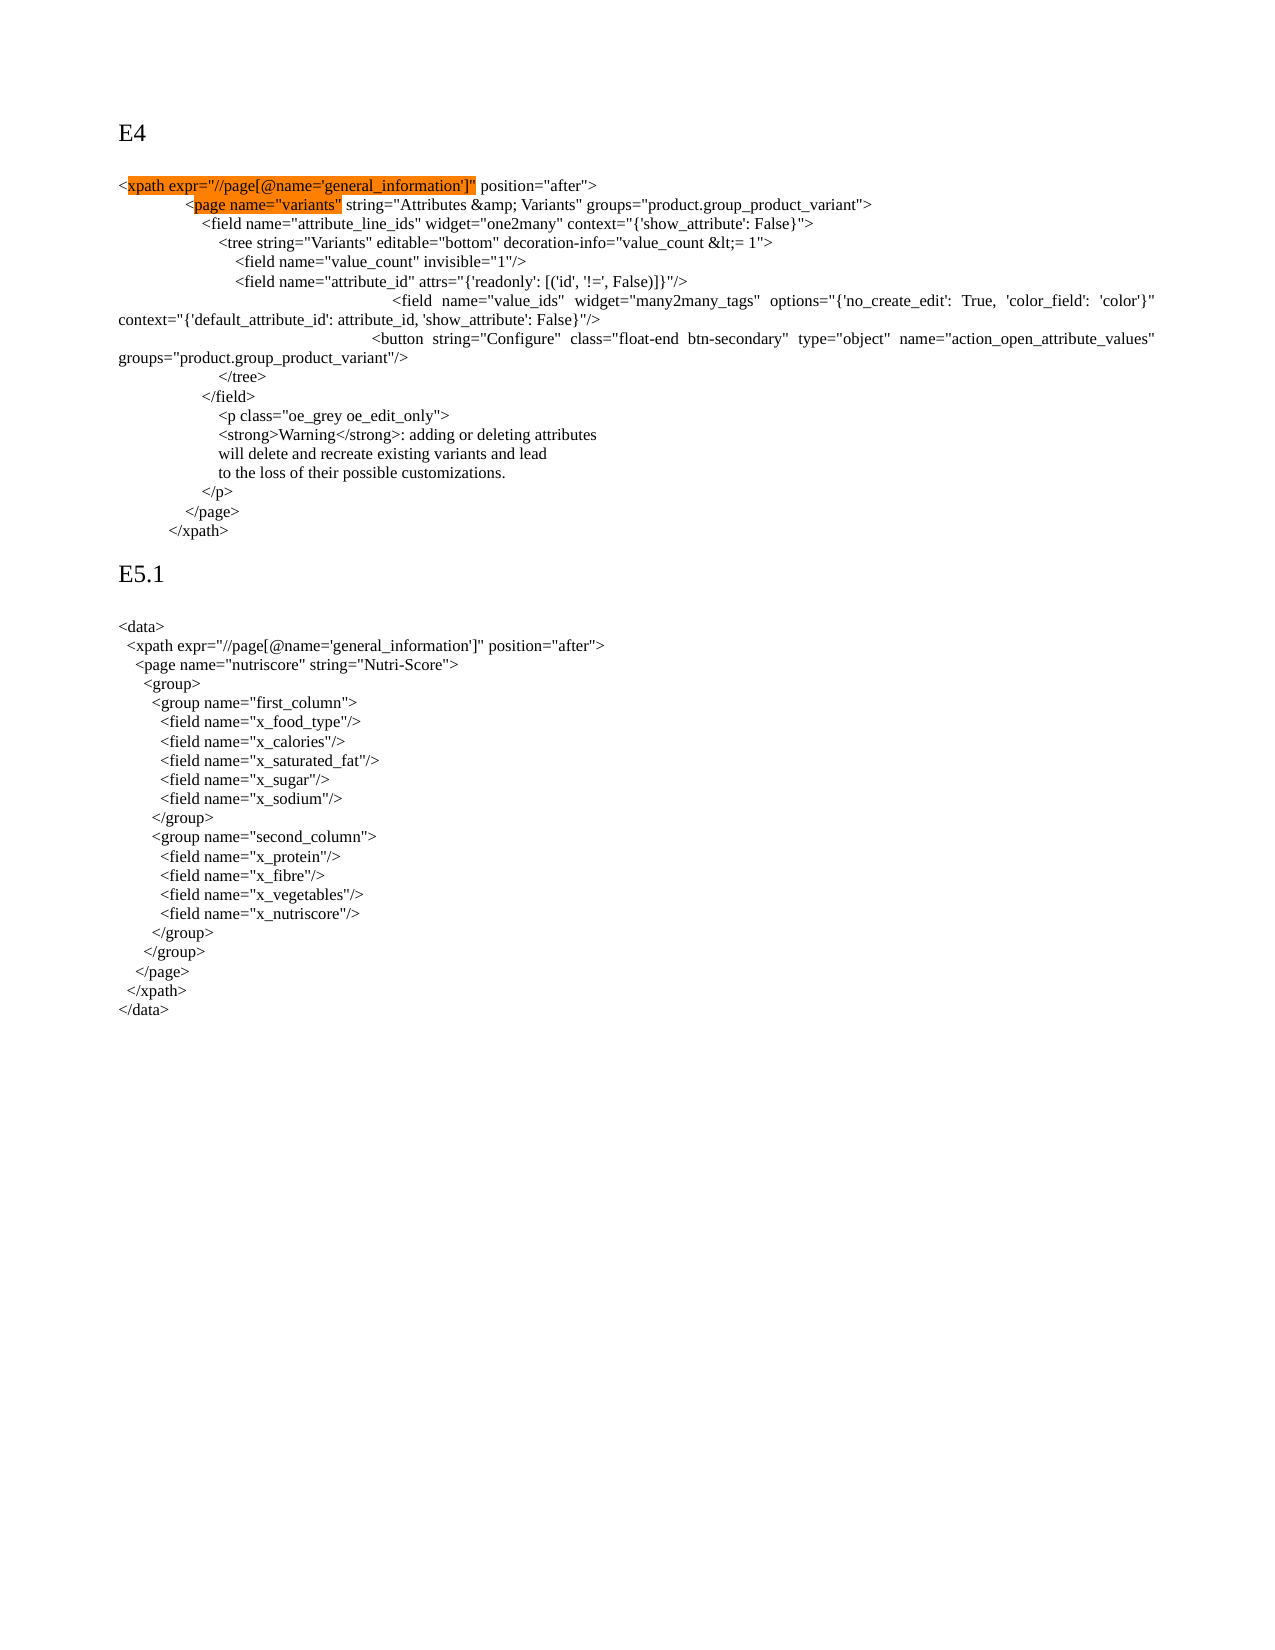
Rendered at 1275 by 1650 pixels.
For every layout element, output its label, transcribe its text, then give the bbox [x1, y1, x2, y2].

text <field name="x_vegetables"/> [118, 885, 1157, 904]
text <field name="x_sugar"/> [118, 770, 1157, 789]
text <field name="x_protein"/> [118, 846, 1157, 866]
text <field name="value_count" invisible="1"/> [118, 252, 1157, 271]
text E5.1 [118, 559, 1157, 588]
text <page name="nutriscore" string="Nutri-Score"> [118, 655, 1157, 674]
text <field name="x_sodium"/> [118, 789, 1157, 808]
text </xpath> [118, 521, 1157, 540]
text <field name="x_saturated_fat"/> [118, 751, 1157, 770]
text </tree> [118, 367, 1157, 386]
text will delete and recreate existing variants and lead [118, 444, 1157, 463]
text <group name="second_column"> [118, 827, 1157, 846]
text <p class="oe_grey oe_edit_only"> [118, 406, 1157, 425]
text <field name="value_ids" widget="many2many_tags" options="{'no_create_edit': True, 'color_field': 'color'}" context="{'default_attribute_id': attribute_id, 'show_attribute': False}"/> [118, 291, 1157, 329]
text <data> [118, 616, 1157, 636]
text <field name="x_fibre"/> [118, 866, 1157, 885]
text </data> [118, 1000, 1157, 1019]
text <group> [118, 674, 1157, 693]
text <group name="first_column"> [118, 693, 1157, 712]
text <tree string="Variants" editable="bottom" decoration-info="value_count &lt;= 1"> [118, 233, 1157, 252]
text E4 [118, 118, 1157, 147]
text <xpath expr="//page[@name='general_information']" position="after"> [118, 176, 1157, 195]
text <field name="x_calories"/> [118, 731, 1157, 751]
text <page name="variants" string="Attributes &amp; Variants" groups="product.group_product_variant"> [118, 195, 1157, 214]
text <xpath expr="//page[@name='general_information']" position="after"> [118, 636, 1157, 655]
text </group> [118, 923, 1157, 942]
text </page> [118, 961, 1157, 981]
text to the loss of their possible customizations. [118, 463, 1157, 482]
text <strong>Warning</strong>: adding or deleting attributes [118, 425, 1157, 444]
text <field name="x_nutriscore"/> [118, 904, 1157, 923]
text </xpath> [118, 981, 1157, 1000]
text </field> [118, 386, 1157, 406]
text <field name="attribute_line_ids" widget="one2many" context="{'show_attribute': False}"> [118, 214, 1157, 233]
text </group> [118, 808, 1157, 827]
text </p> [118, 482, 1157, 501]
text <button string="Configure" class="float-end btn-secondary" type="object" name="action_open_attribute_values" groups="product.group_product_variant"/> [118, 329, 1157, 367]
text </page> [118, 501, 1157, 521]
text <field name="attribute_id" attrs="{'readonly': [('id', '!=', False)]}"/> [118, 271, 1157, 291]
text <field name="x_food_type"/> [118, 712, 1157, 731]
text </group> [118, 942, 1157, 961]
